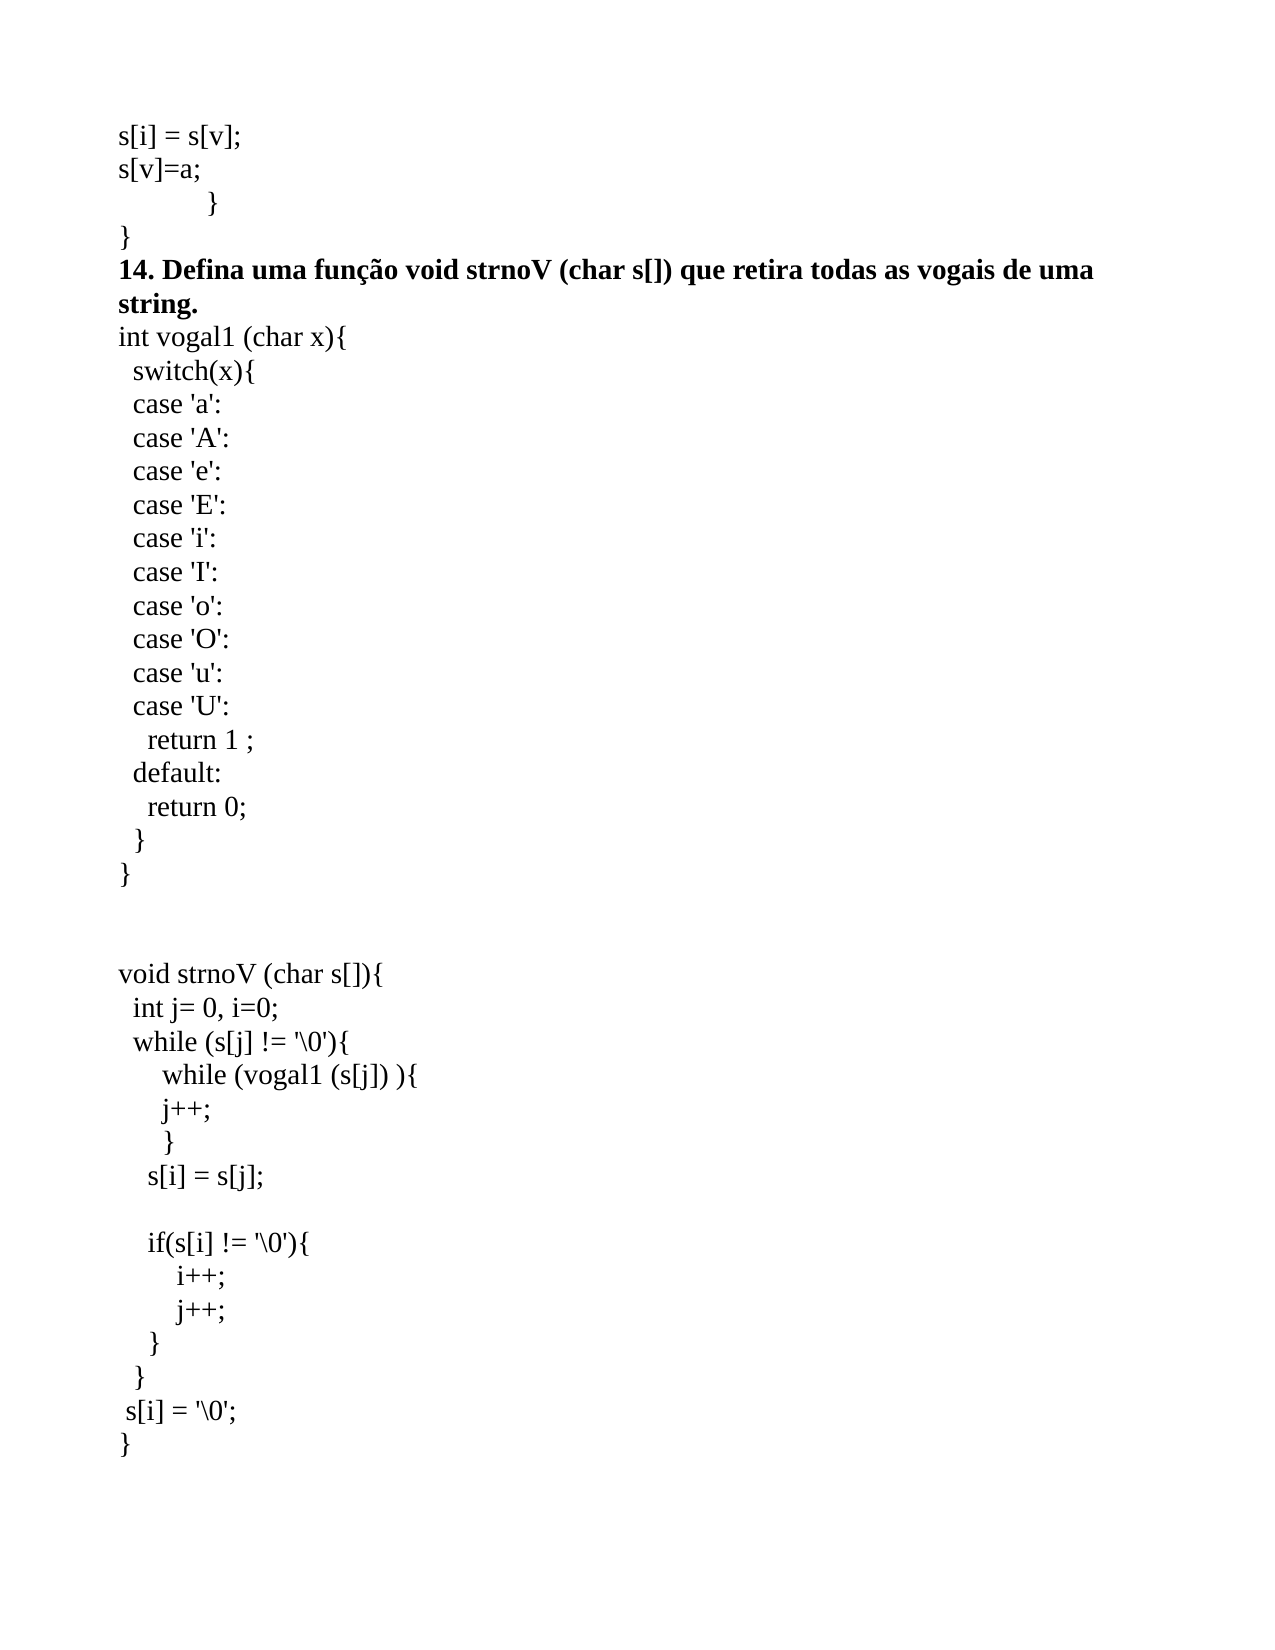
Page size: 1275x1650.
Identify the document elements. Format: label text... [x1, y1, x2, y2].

text i++; [118, 1258, 1157, 1292]
text j++; [118, 1091, 1157, 1124]
text s[i] = '\0'; [118, 1393, 1157, 1426]
text case 'E': [118, 487, 1157, 521]
text while (s[j] != '\0'){ [118, 1024, 1157, 1057]
text } [118, 856, 1157, 889]
text case 'o': [118, 588, 1157, 621]
text s[v]=a; [118, 152, 1157, 185]
text } [118, 1359, 1157, 1393]
text } [118, 219, 1157, 252]
text return 1 ; [118, 722, 1157, 755]
text case 'u': [118, 655, 1157, 688]
text case 'a': [118, 386, 1157, 420]
text } [118, 822, 1157, 856]
text case 'I': [118, 554, 1157, 588]
text case 'A': [118, 420, 1157, 453]
text } [118, 1326, 1157, 1359]
text int j= 0, i=0; [118, 990, 1157, 1024]
text return 0; [118, 789, 1157, 822]
text j++; [118, 1292, 1157, 1326]
text default: [118, 755, 1157, 789]
text } [118, 1426, 1157, 1460]
text } [118, 1124, 1157, 1158]
text } [118, 185, 1157, 219]
text int vogal1 (char x){ [118, 319, 1157, 353]
text case 'O': [118, 621, 1157, 655]
text case 'U': [118, 688, 1157, 722]
text s[i] = s[v]; [118, 118, 1157, 152]
text while (vogal1 (s[j]) ){ [118, 1057, 1157, 1091]
text if(s[i] != '\0'){ [118, 1225, 1157, 1258]
text case 'i': [118, 521, 1157, 554]
text case 'e': [118, 453, 1157, 487]
text 14. Defina uma função void strnoV (char s[]) que retira todas as vogais de uma string. [118, 252, 1157, 319]
text switch(x){ [118, 353, 1157, 386]
text void strnoV (char s[]){ [118, 957, 1157, 990]
text s[i] = s[j]; [118, 1158, 1157, 1191]
